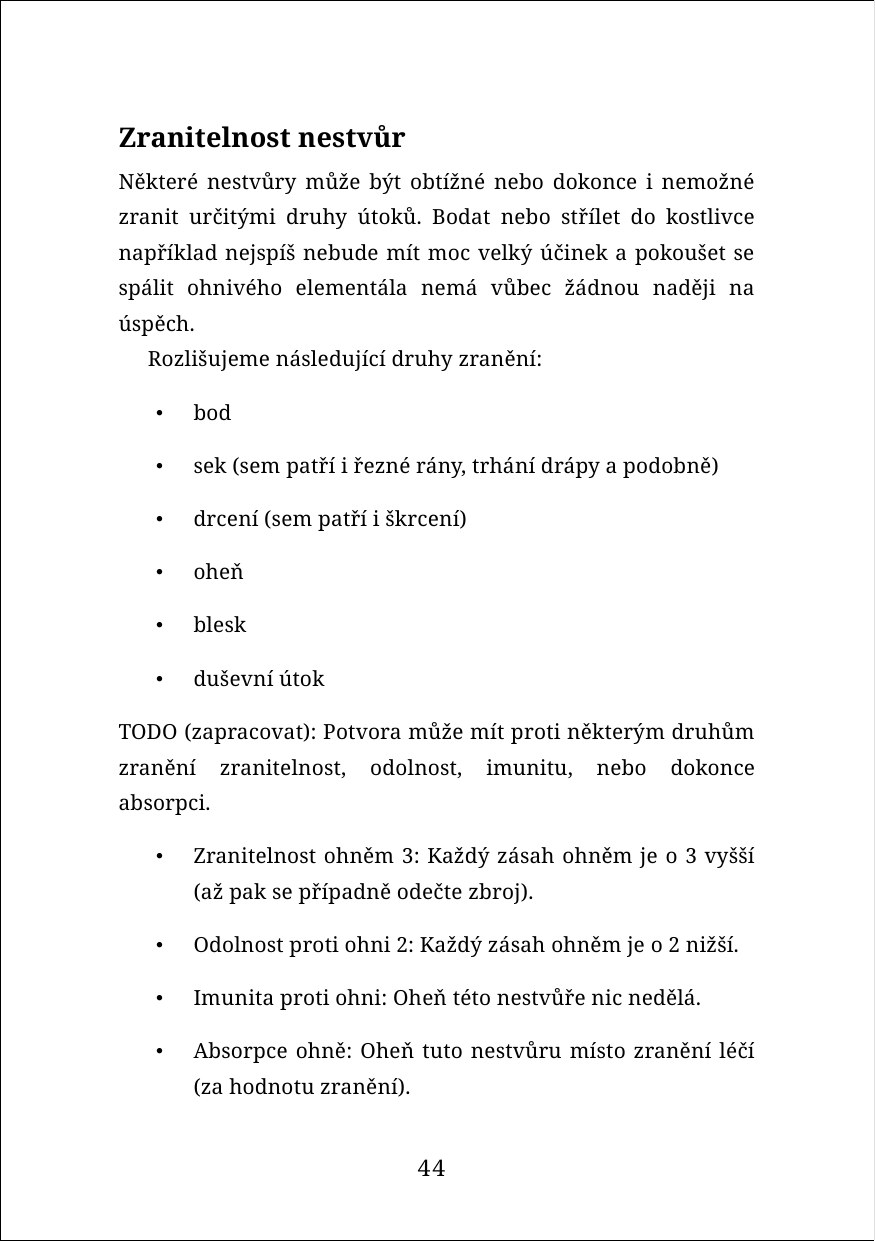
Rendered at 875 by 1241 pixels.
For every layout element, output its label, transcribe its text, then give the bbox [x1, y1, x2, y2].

list Odolnost proti ohni 2: Každý zásah ohněm je o 2 nižší. [156, 930, 756, 958]
list blesk [156, 611, 756, 639]
list Absorpce ohně: Oheň tuto nestvůru místo zranění léčí (za hodnotu zranění). [156, 1037, 756, 1101]
list oheň [156, 557, 756, 586]
list bod [156, 398, 756, 426]
text TODO (zapracovat): Potvora může mít proti některým druhům zranění zranitelnost, odolnost, imunitu, nebo dokonce absorpci. [118, 717, 756, 817]
list drcení (sem patří i škrcení) [156, 504, 756, 533]
list Zranitelnost ohněm 3: Každý zásah ohněm je o 3 vyšší (až pak se případně odečte zbroj). [156, 841, 756, 905]
subtitle Zranitelnost nestvůr [118, 118, 756, 155]
text Některé nestvůry může být obtížné nebo dokonce i nemožné zranit určitými druhy útoků. Bodat nebo střílet do kostlivce například nejspíš nebude mít moc velký účinek a pokoušet se spálit ohnivého elementála nemá vůbec žádnou naději na úspěch. Rozlišujeme následující druhy zranění: [118, 167, 756, 373]
list Imunita proti ohni: Oheň této nestvůře nic nedělá. [156, 983, 756, 1012]
list sek (sem patří i řezné rány, trhání drápy a podobně) [156, 451, 756, 479]
list duševní útok [156, 664, 756, 692]
